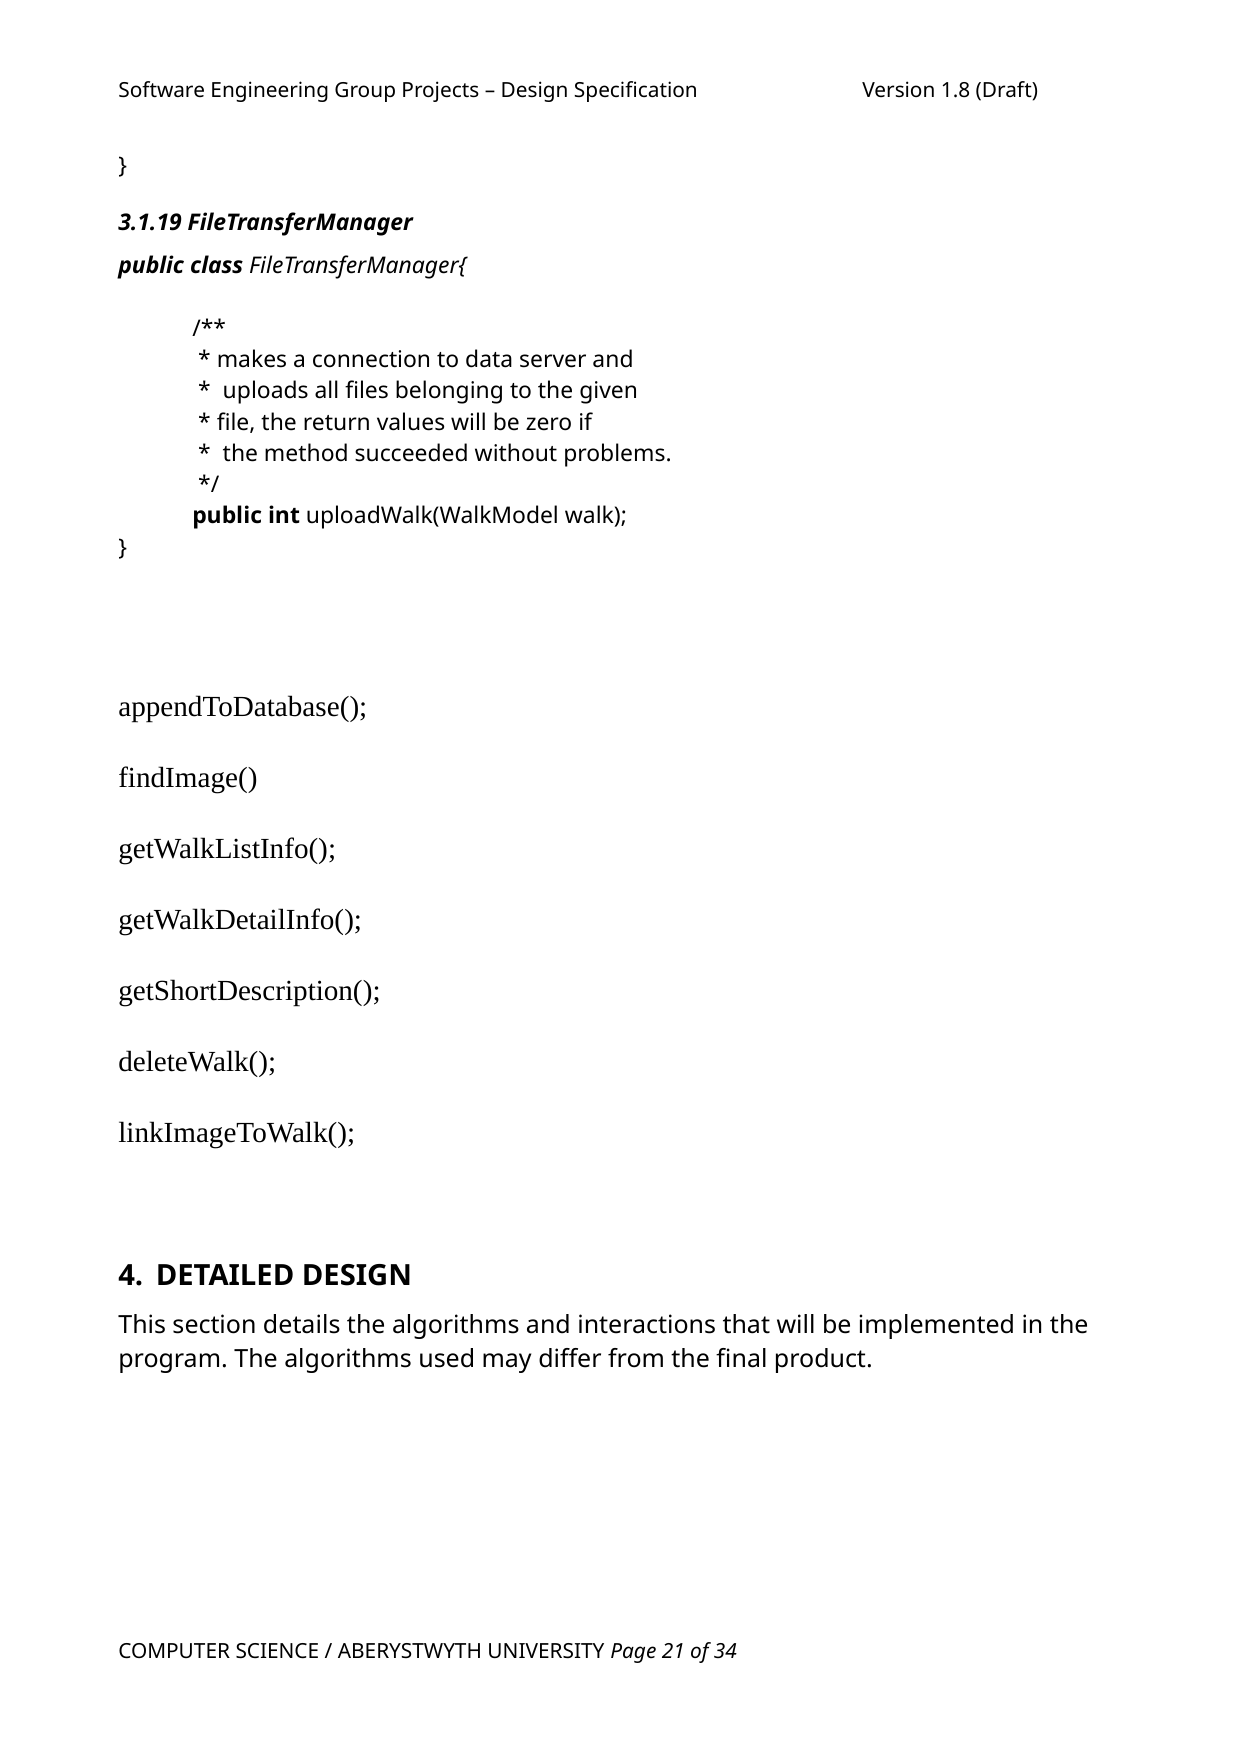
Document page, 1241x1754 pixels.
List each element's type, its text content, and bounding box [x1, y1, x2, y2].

subtitle 3.1.19 FileTransferManager [118, 206, 1122, 237]
text appendToDatabase(); [118, 689, 1122, 723]
text findImage() [118, 760, 1122, 794]
subtitle DETAILED DESIGN [118, 1254, 1122, 1294]
text This section details the algorithms and interactions that will be implemented in the program. The algorithms used may differ from the final product. [118, 1307, 1122, 1375]
text getWalkDetailInfo(); [118, 902, 1122, 936]
text deleteWalk(); [118, 1044, 1122, 1078]
text * file, the return values will be zero if [118, 406, 1122, 437]
text * uploads all files belonging to the given [118, 374, 1122, 406]
text */ [118, 468, 1122, 499]
text * the method succeeded without problems. [118, 437, 1122, 468]
text * makes a connection to data server and [118, 343, 1122, 374]
text getShortDescription(); [118, 973, 1122, 1007]
text getWalkListInfo(); [118, 831, 1122, 865]
text linkImageToWalk(); [118, 1115, 1122, 1149]
text /** [118, 312, 1122, 343]
text } [118, 149, 1122, 181]
text } [118, 531, 1122, 562]
text public int uploadWalk(WalkModel walk); [118, 499, 1122, 531]
text public class FileTransferManager{ [118, 249, 1122, 281]
